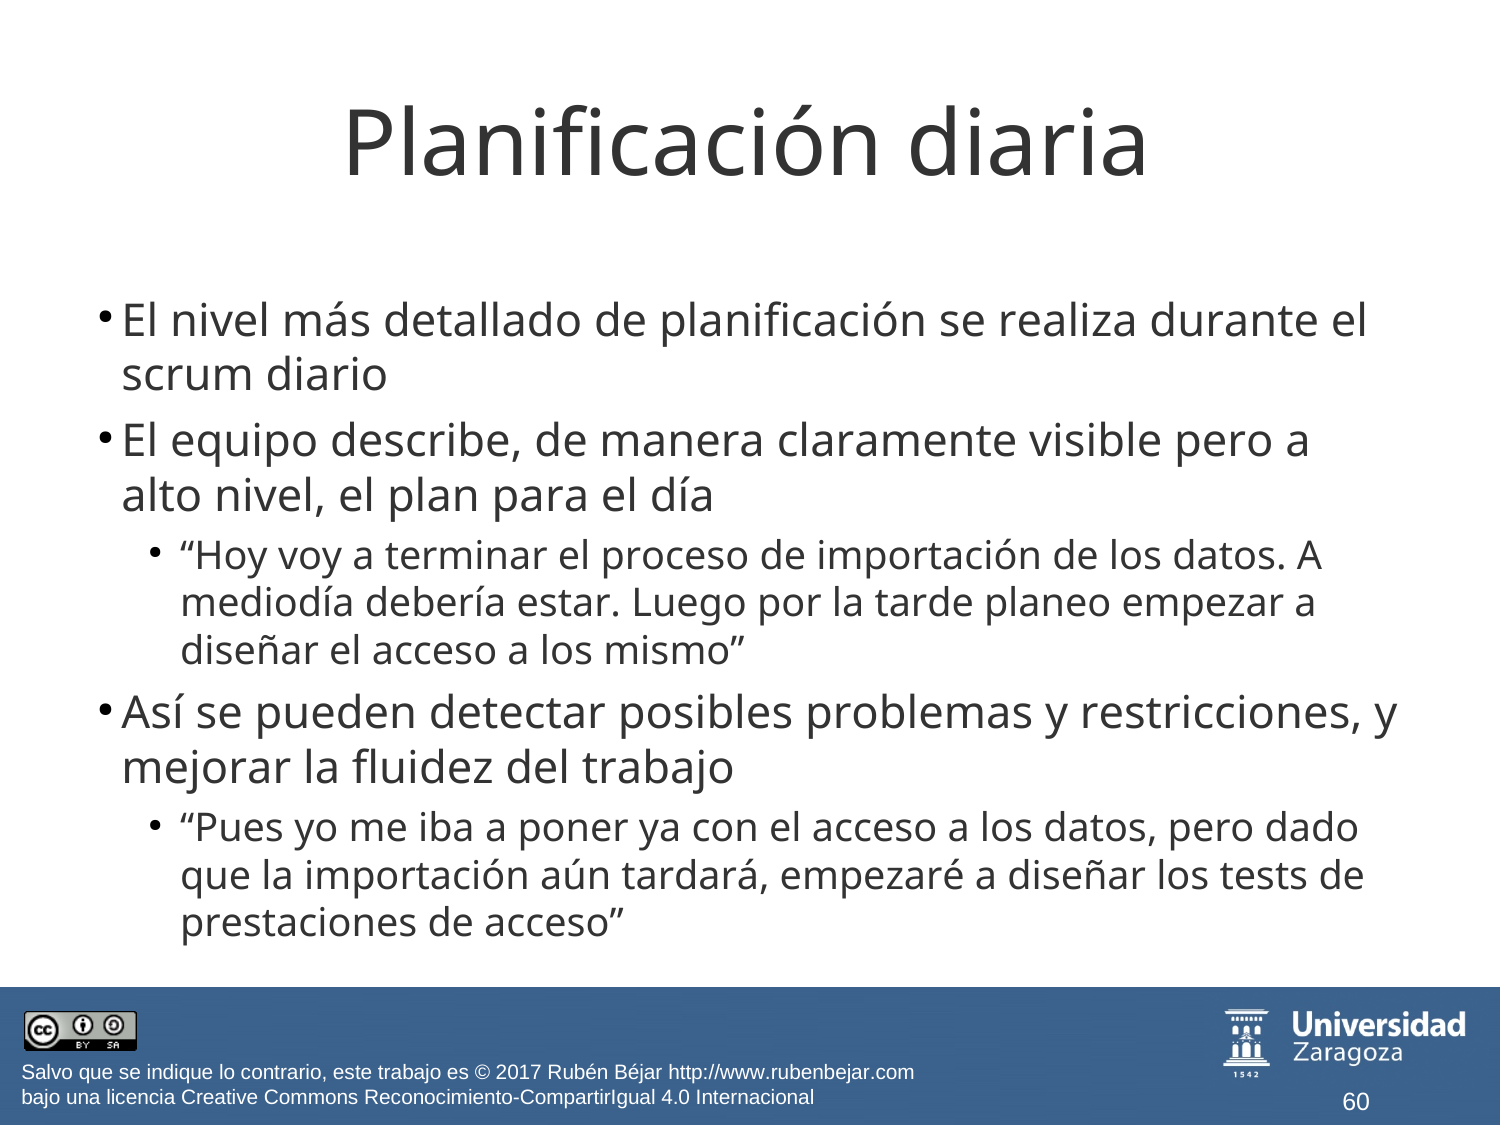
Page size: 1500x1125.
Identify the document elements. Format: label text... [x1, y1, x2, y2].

list El nivel más detallado de planificación se realiza durante el scrum diario El equipo describe, de manera claramente visible pero a alto nivel, el plan para el día “Hoy voy a terminar el proceso de importación de los datos. A mediodía debería estar. Luego por la tarde planeo empezar a diseñar el acceso a los mismo” Así se pueden detectar posibles problemas y restricciones, y mejorar la fluidez del trabajo “Pues yo me iba a poner ya con el acceso a los datos, pero dado que la importación aún tardará, empezaré a diseñar los tests de prestaciones de acceso” [82, 283, 1418, 957]
picture [0, 987, 1500, 1125]
title Planificación diaria [74, 21, 1420, 257]
